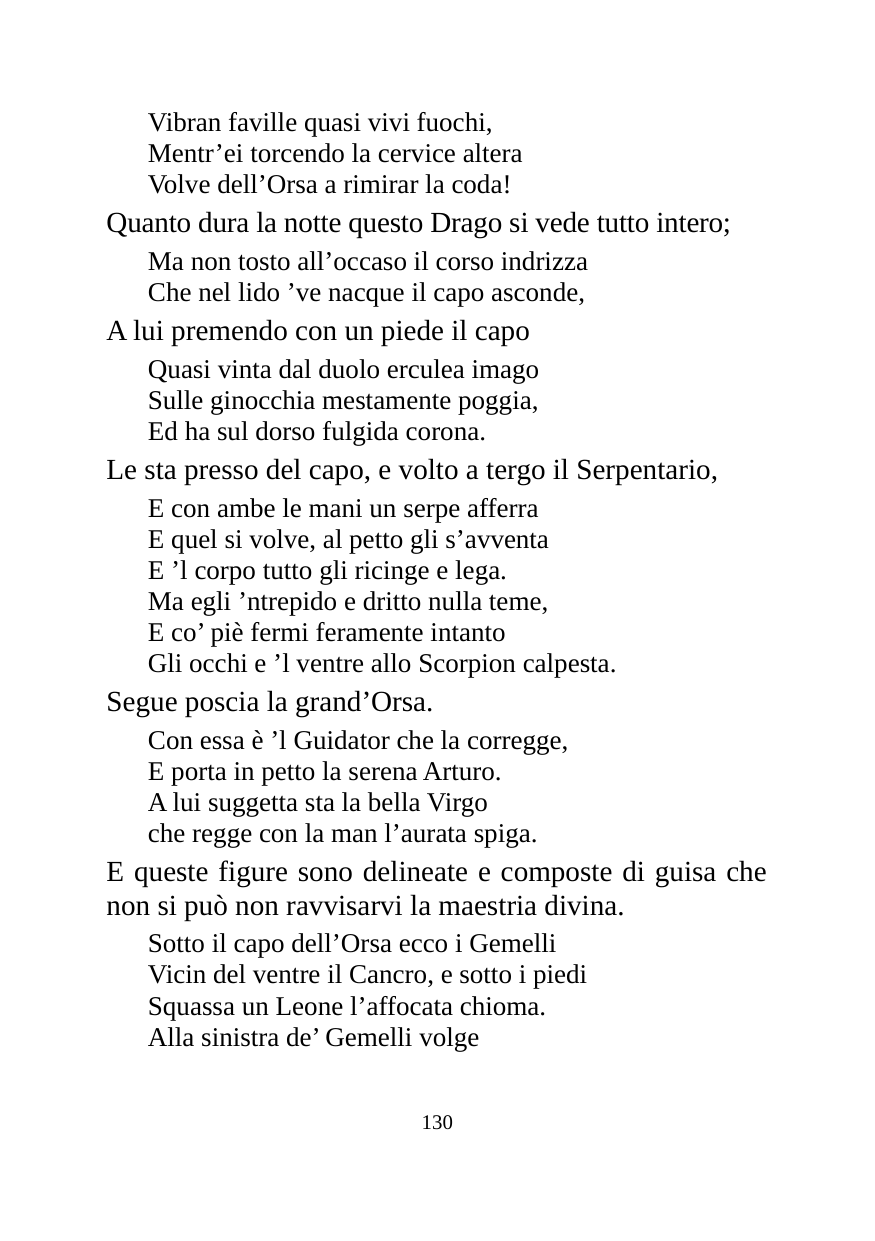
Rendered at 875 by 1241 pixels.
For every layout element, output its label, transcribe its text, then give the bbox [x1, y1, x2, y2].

text E queste figure sono delineate e composte di guisa che non si può non ravvisarvi la maestria divina. [106, 854, 768, 922]
text Le sta presso del capo, e volto a tergo il Serpentario, [106, 452, 768, 486]
text Quanto dura la notte questo Drago si vede tutto intero; [106, 206, 768, 239]
text Ma non tosto all’occaso il corso indrizza Che nel lido ’ve nacque il capo asconde, [148, 245, 768, 307]
text Segue poscia la grand’Orsa. [106, 684, 768, 718]
text E con ambe le mani un serpe afferra E quel si volve, al petto gli s’avventa E ’l corpo tutto gli ricinge e lega. Ma egli ’ntrepido e dritto nulla teme, E co’ piè fermi feramente intanto Gli occhi e ’l ventre allo Scorpion calpesta. [148, 492, 768, 678]
text Sotto il capo dell’Orsa ecco i Gemelli Vicin del ventre il Cancro, e sotto i piedi Squassa un Leone l’affocata chioma. Alla sinistra de’ Gemelli volge [148, 927, 768, 1052]
text Vibran faville quasi vivi fuochi, Mentr’ei torcendo la cervice altera Volve dell’Orsa a rimirar la coda! [148, 106, 768, 200]
text Con essa è ’l Guidator che la corregge, E porta in petto la serena Arturo. A lui suggetta sta la bella Virgo che regge con la man l’aurata spiga. [148, 724, 768, 848]
text A lui premendo con un piede il capo [106, 313, 768, 347]
text Quasi vinta dal duolo erculea imago Sulle ginocchia mestamente poggia, Ed ha sul dorso fulgida corona. [148, 353, 768, 446]
